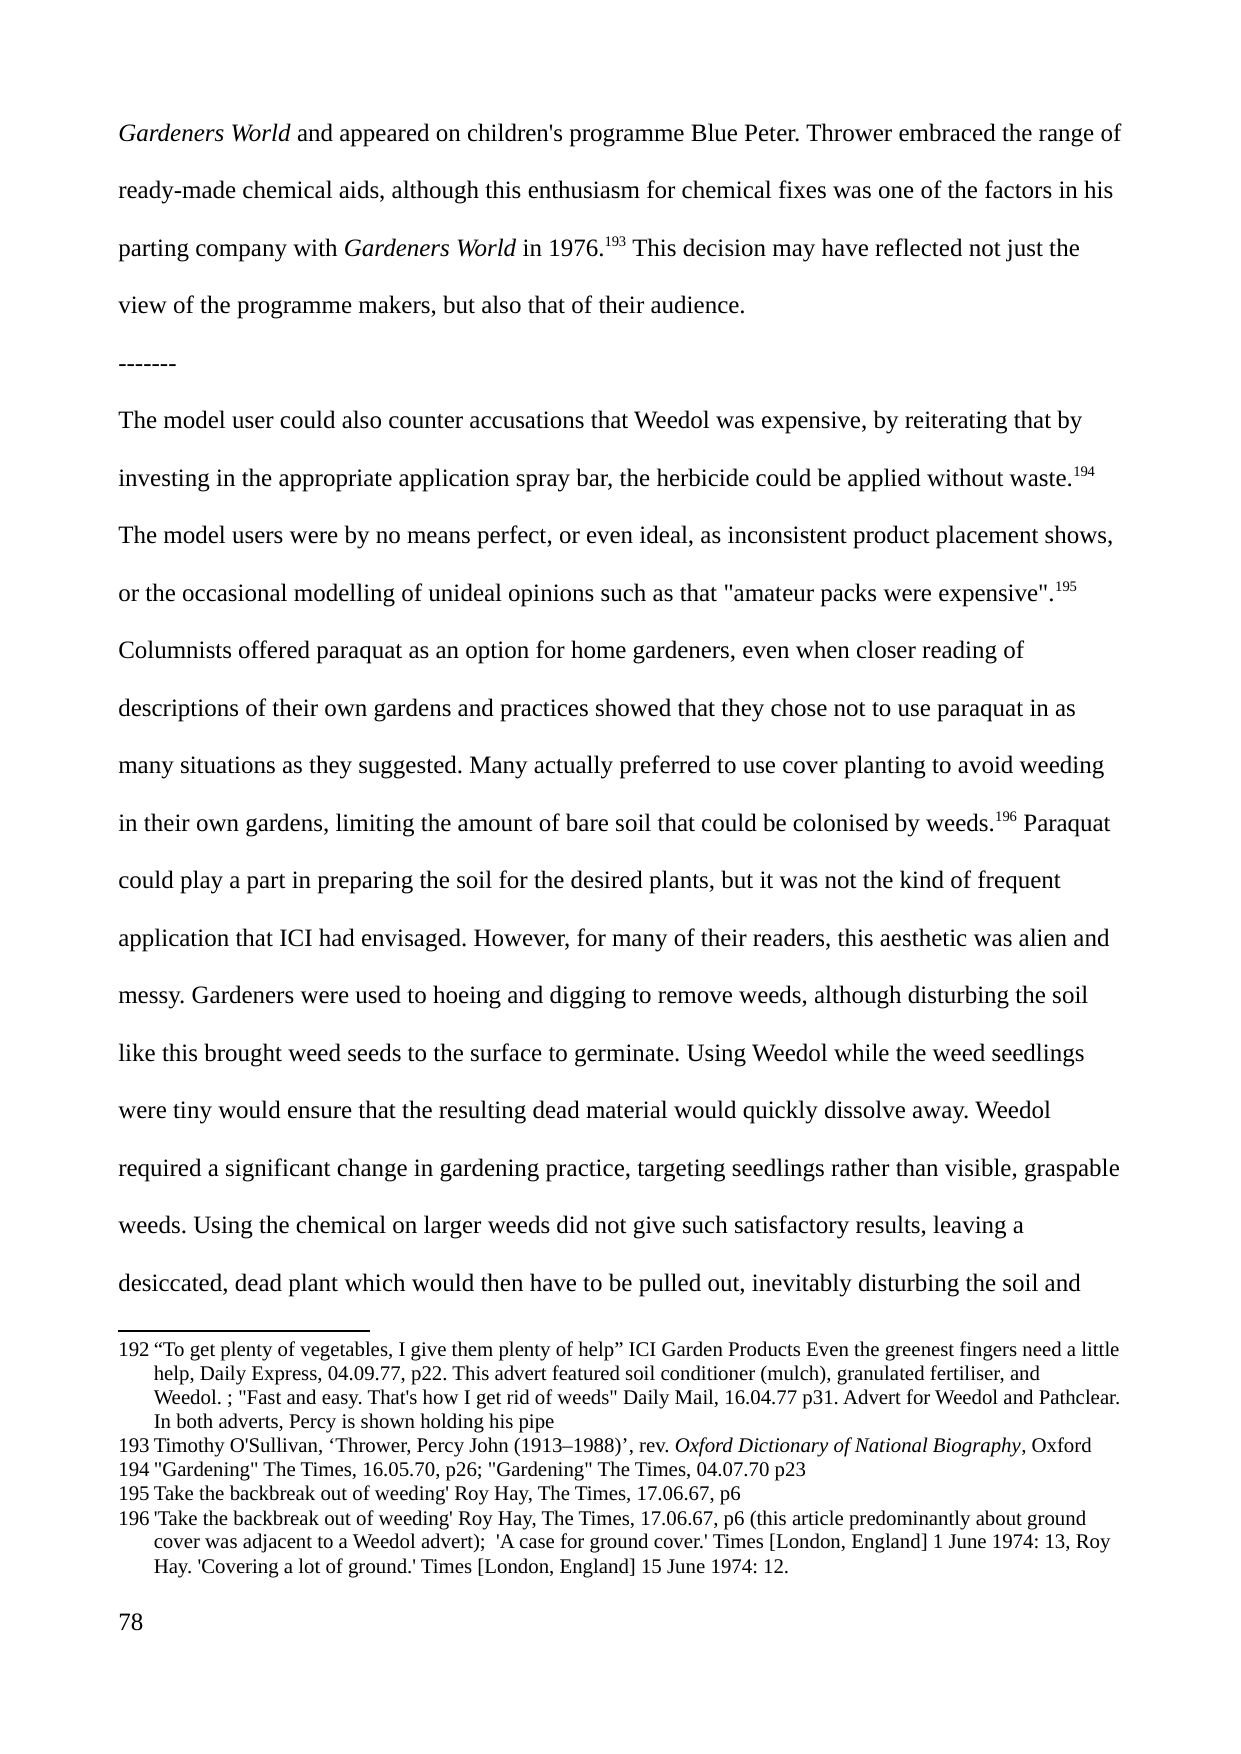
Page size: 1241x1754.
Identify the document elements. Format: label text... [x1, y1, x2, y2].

text Gardeners World and appeared on children's programme Blue Peter. Thrower embraced the range of ready-made chemical aids, although this enthusiasm for chemical fixes was one of the factors in his parting company with Gardeners World in 1976. This decision may have reflected not just the view of the programme makers, but also that of their audience. [118, 118, 1122, 319]
text "Gardening" The Times, 16.05.70, p26; "Gardening" The Times, 04.07.70 p23 [118, 1457, 1122, 1481]
text The model user could also counter accusations that Weedol was expensive, by reiterating that by investing in the appropriate application spray bar, the herbicide could be applied without waste. The model users were by no means perfect, or even ideal, as inconsistent product placement shows, or the occasional modelling of unideal opinions such as that "amateur packs were expensive". Columnists offered paraquat as an option for home gardeners, even when closer reading of descriptions of their own gardens and practices showed that they chose not to use paraquat in as many situations as they suggested. Many actually preferred to use cover planting to avoid weeding in their own gardens, limiting the amount of bare soil that could be colonised by weeds. Paraquat could play a part in preparing the soil for the desired plants, but it was not the kind of frequent application that ICI had envisaged. However, for many of their readers, this aesthetic was alien and messy. Gardeners were used to hoeing and digging to remove weeds, although disturbing the soil like this brought weed seeds to the surface to germinate. Using Weedol while the weed seedlings were tiny would ensure that the resulting dead material would quickly dissolve away. Weedol required a significant change in gardening practice, targeting seedlings rather than visible, graspable weeds. Using the chemical on larger weeds did not give such satisfactory results, leaving a desiccated, dead plant which would then have to be pulled out, inevitably disturbing the soil and [118, 406, 1122, 1297]
text Take the backbreak out of weeding' Roy Hay, The Times, 17.06.67, p6 [118, 1481, 1122, 1505]
text “To get plenty of vegetables, I give them plenty of help” ICI Garden Products Even the greenest fingers need a little help, Daily Express, 04.09.77, p22. This advert featured soil conditioner (mulch), granulated fertiliser, and Weedol. ; "Fast and easy. That's how I get rid of weeds" Daily Mail, 16.04.77 p31. Advert for Weedol and Pathclear. In both adverts, Percy is shown holding his pipe [118, 1337, 1122, 1433]
text ------- [118, 348, 1122, 377]
text Timothy O'Sullivan, ‘Thrower, Percy John (1913–1988)’, rev. Oxford Dictionary of National Biography, Oxford [118, 1433, 1122, 1457]
text 'Take the backbreak out of weeding' Roy Hay, The Times, 17.06.67, p6 (this article predominantly about ground cover was adjacent to a Weedol advert); 'A case for ground cover.' Times [London, England] 1 June 1974: 13, Roy Hay. 'Covering a lot of ground.' Times [London, England] 15 June 1974: 12. [118, 1505, 1122, 1578]
